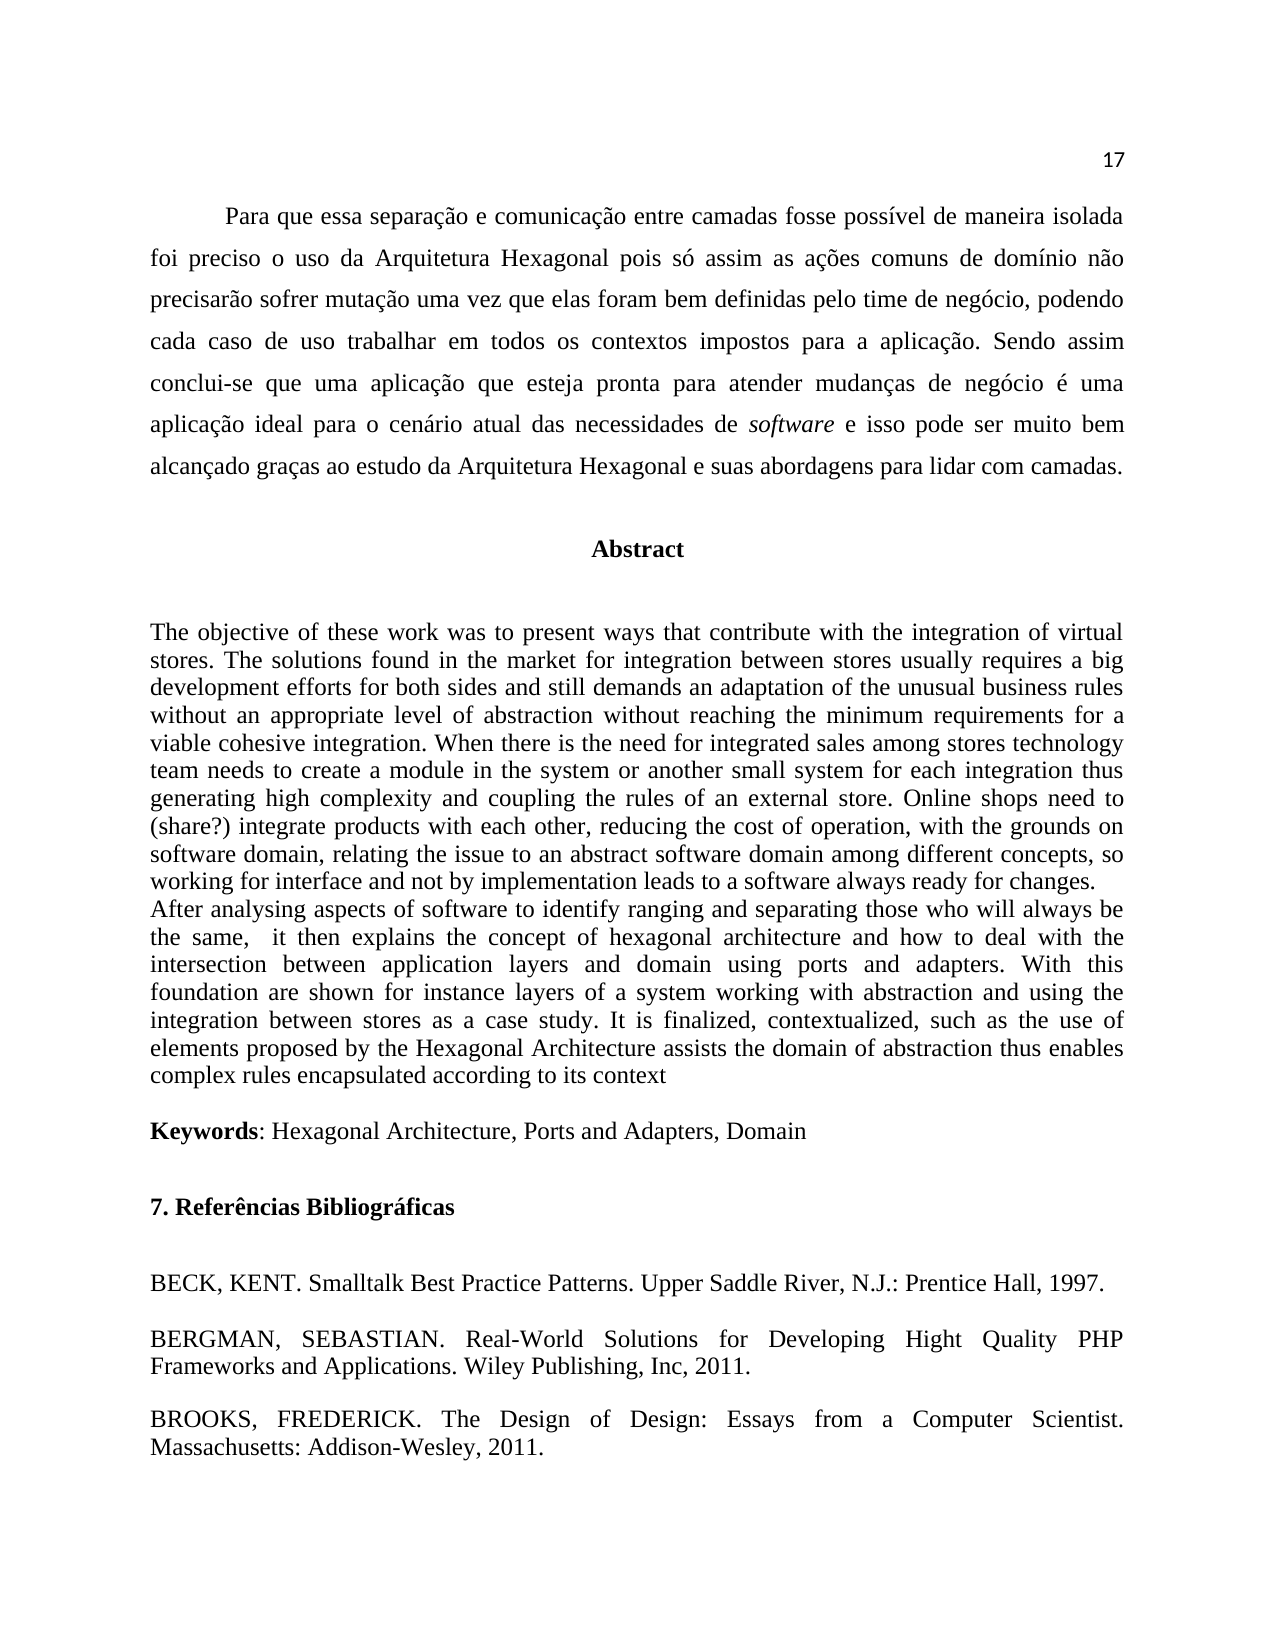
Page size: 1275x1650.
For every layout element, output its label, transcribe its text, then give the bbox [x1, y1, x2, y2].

text After analysing aspects of software to identify ranging and separating those who will always be the same, it then explains the concept of hexagonal architecture and how to deal with the intersection between application layers and domain using ports and adapters. With this foundation are shown for instance layers of a system working with abstraction and using the integration between stores as a case study. It is finalized, contextualized, such as the use of elements proposed by the Hexagonal Architecture assists the domain of abstraction thus enables complex rules encapsulated according to its context [150, 895, 1125, 1089]
text Keywords: Hexagonal Architecture, Ports and Adapters, Domain [150, 1117, 1125, 1144]
text Para que essa separação e comunicação entre camadas fosse possível de maneira isolada foi preciso o uso da Arquitetura Hexagonal pois só assim as ações comuns de domínio não precisarão sofrer mutação uma vez que elas foram bem definidas pelo time de negócio, podendo cada caso de uso trabalhar em todos os contextos impostos para a aplicação. Sendo assim conclui-se que uma aplicação que esteja pronta para atender mudanças de negócio é uma aplicação ideal para o cenário atual das necessidades de software e isso pode ser muito bem alcançado graças ao estudo da Arquitetura Hexagonal e suas abordagens para lidar com camadas. [150, 202, 1125, 479]
text The objective of these work was to present ways that contribute with the integration of virtual stores. The solutions found in the market for integration between stores usually requires a big development efforts for both sides and still demands an adaptation of the unusual business rules without an appropriate level of abstraction without reaching the minimum requirements for a viable cohesive integration. When there is the need for integrated sales among stores technology team needs to create a module in the system or another small system for each integration thus generating high complexity and coupling the rules of an external store. Online shops need to (share?) integrate products with each other, reducing the cost of operation, with the grounds on software domain, relating the issue to an abstract software domain among different concepts, so working for interface and not by implementation leads to a software always ready for changes. [150, 618, 1125, 895]
text BROOKS, FREDERICK. The Design of Design: Essays from a Computer Scientist. Massachusetts: Addison-Wesley, 2011. [150, 1380, 1125, 1461]
text BERGMAN, SEBASTIAN. Real-World Solutions for Developing Hight Quality PHP Frameworks and Applications. Wiley Publishing, Inc, 2011. [150, 1325, 1125, 1380]
text Abstract [150, 535, 1125, 563]
subtitle 7. Referências Bibliográficas [150, 1193, 1125, 1221]
text BECK, KENT. Smalltalk Best Practice Patterns. Upper Saddle River, N.J.: Prentice Hall, 1997. [150, 1269, 1125, 1297]
